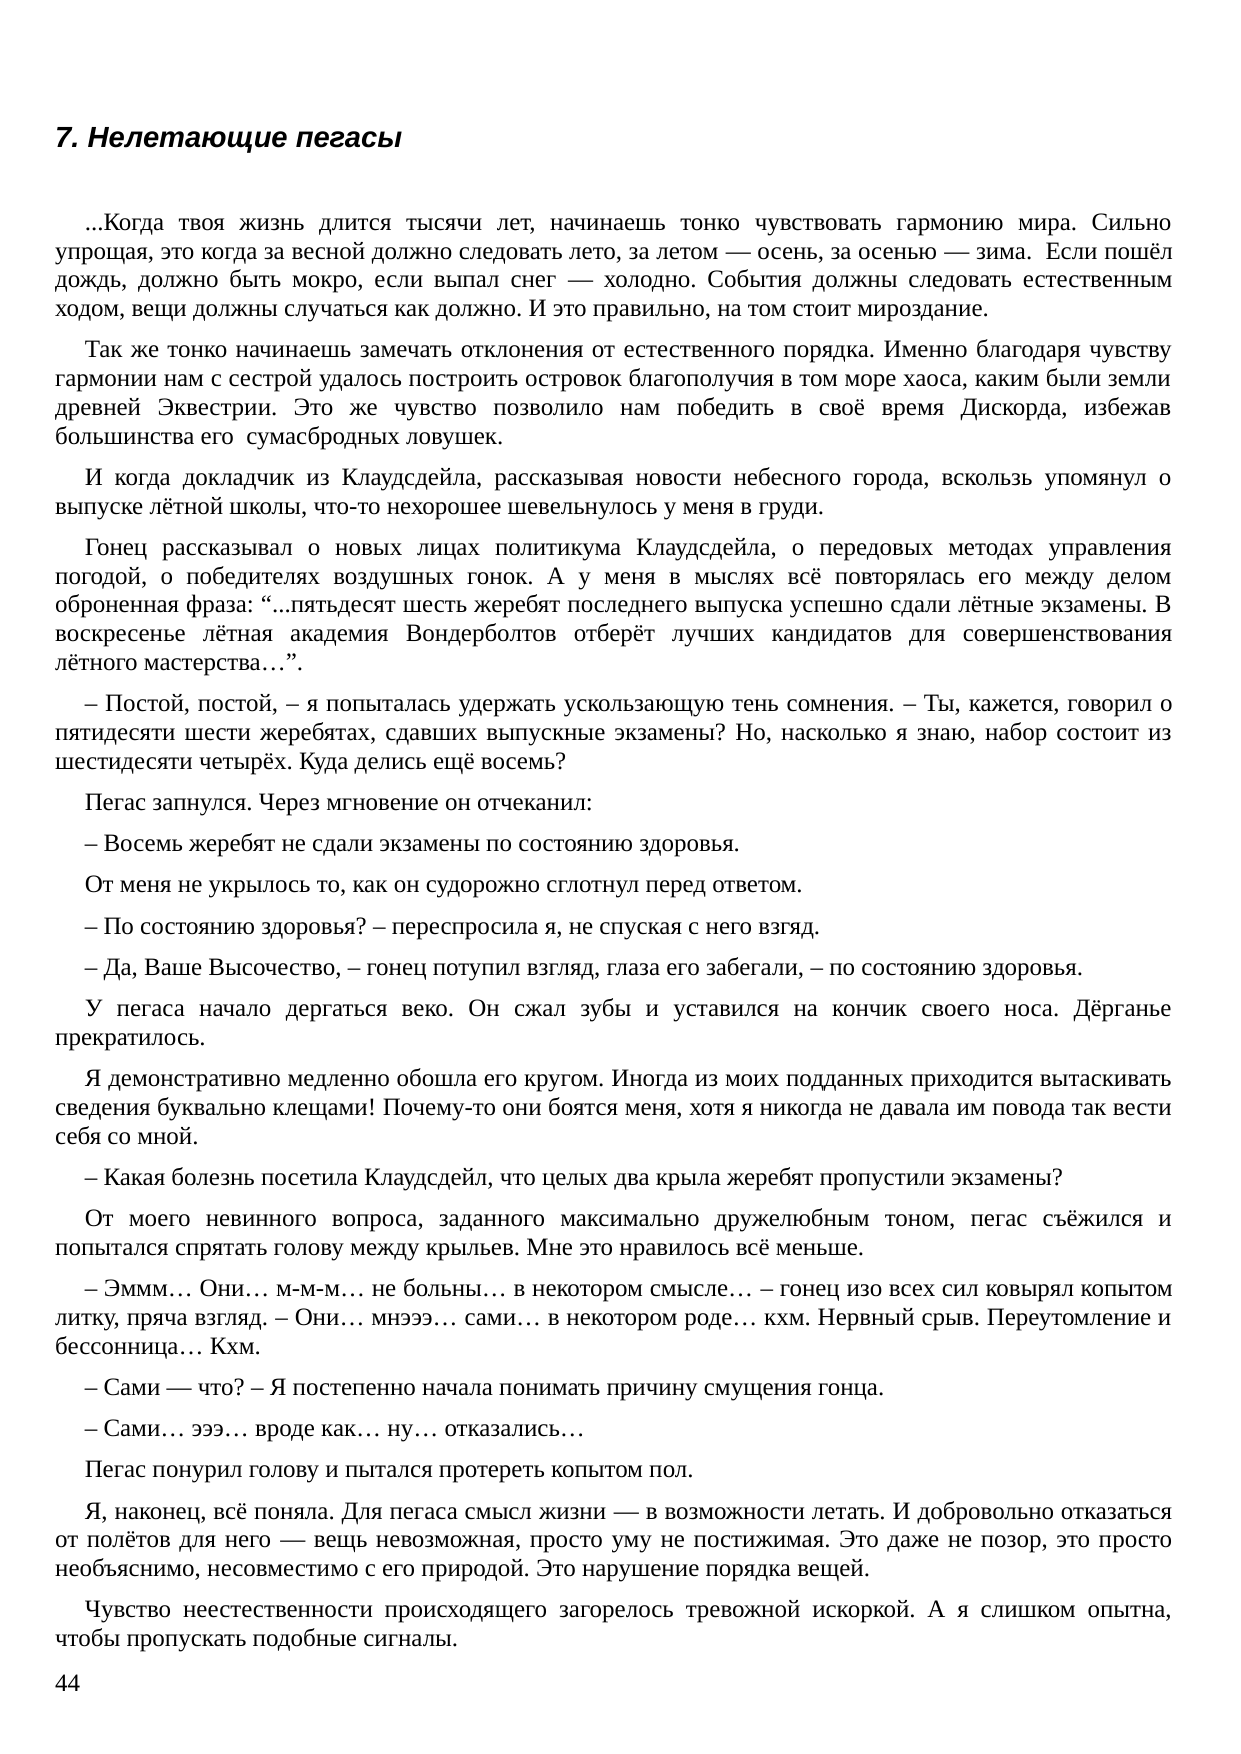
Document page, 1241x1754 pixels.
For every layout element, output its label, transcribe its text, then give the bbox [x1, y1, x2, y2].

text Я, наконец, всё поняла. Для пегаса смысл жизни — в возможности летать. И добровольно отказаться от полётов для него — вещь невозможная, просто уму не постижимая. Это даже не позор, это просто необъяснимо, несовместимо с его природой. Это нарушение порядка вещей. [55, 1496, 1173, 1582]
text – Восемь жеребят не сдали экзамены по состоянию здоровья. [55, 828, 1173, 857]
text – Сами… эээ… вроде как… ну… отказались… [55, 1413, 1173, 1442]
text – По состоянию здоровья? – переспросила я, не спуская с него взгяд. [55, 911, 1173, 939]
text Я демонстративно медленно обошла его кругом. Иногда из моих подданных приходится вытаскивать сведения буквально клещами! Почему-то они боятся меня, хотя я никогда не давала им повода так вести себя со мной. [55, 1063, 1173, 1149]
text Пегас понурил голову и пытался протереть копытом пол. [55, 1454, 1173, 1483]
text – Сами — что? – Я постепенно начала понимать причину смущения гонца. [55, 1372, 1173, 1401]
text Чувство неестественности происходящего загорелось тревожной искоркой. А я слишком опытна, чтобы пропускать подобные сигналы. [55, 1594, 1173, 1652]
text ...Когда твоя жизнь длится тысячи лет, начинаешь тонко чувствовать гармонию мира. Сильно упрощая, это когда за весной должно следовать лето, за летом — осень, за осенью — зима. Если пошёл дождь, должно быть мокро, если выпал снег — холодно. События должны следовать естественным ходом, вещи должны случаться как должно. И это правильно, на том стоит мироздание. [55, 207, 1173, 322]
text – Постой, постой, – я попыталась удержать ускользающую тень сомнения. – Ты, кажется, говорил о пятидесяти шести жеребятах, сдавших выпускные экзамены? Но, насколько я знаю, набор состоит из шестидесяти четырёх. Куда делись ещё восемь? [55, 688, 1173, 774]
text От меня не укрылось то, как он судорожно сглотнул перед ответом. [55, 869, 1173, 898]
text И когда докладчик из Клаудсдейла, рассказывая новости небесного города, вскользь упомянул о выпуске лётной школы, что-то нехорошее шевельнулось у меня в груди. [55, 462, 1173, 519]
text Гонец рассказывал о новых лицах политикума Клаудсдейла, о передовых методах управления погодой, о победителях воздушных гонок. А у меня в мыслях всё повторялась его между делом оброненная фраза: “...пятьдесят шесть жеребят последнего выпуска успешно сдали лётные экзамены. В воскресенье лётная академия Вондерболтов отберёт лучших кандидатов для совершенствования лётного мастерства…”. [55, 532, 1173, 676]
text – Да, Ваше Высочество, – гонец потупил взгляд, глаза его забегали, – по состоянию здоровья. [55, 952, 1173, 981]
text Так же тонко начинаешь замечать отклонения от естественного порядка. Именно благодаря чувству гармонии нам с сестрой удалось построить островок благополучия в том море хаоса, каким были земли древней Эквестрии. Это же чувство позволило нам победить в своё время Дискорда, избежав большинства его сумасбродных ловушек. [55, 334, 1173, 449]
text – Эммм… Они… м-м-м… не больны… в некотором смысле… – гонец изо всех сил ковырял копытом литку, пряча взгляд. – Они… мнэээ… сами… в некотором роде… кхм. Нервный срыв. Переутомление и бессонница… Кхм. [55, 1273, 1173, 1359]
text – Какая болезнь посетила Клаудсдейл, что целых два крыла жеребят пропустили экзамены? [55, 1162, 1173, 1191]
text У пегаса начало дергаться веко. Он сжал зубы и уставился на кончик своего носа. Дёрганье прекратилось. [55, 993, 1173, 1051]
subtitle 7. Нелетающие пегасы [55, 120, 1173, 153]
text От моего невинного вопроса, заданного максимально дружелюбным тоном, пегас съёжился и попытался спрятать голову между крыльев. Мне это нравилось всё меньше. [55, 1203, 1173, 1261]
text Пегас запнулся. Через мгновение он отчеканил: [55, 787, 1173, 816]
